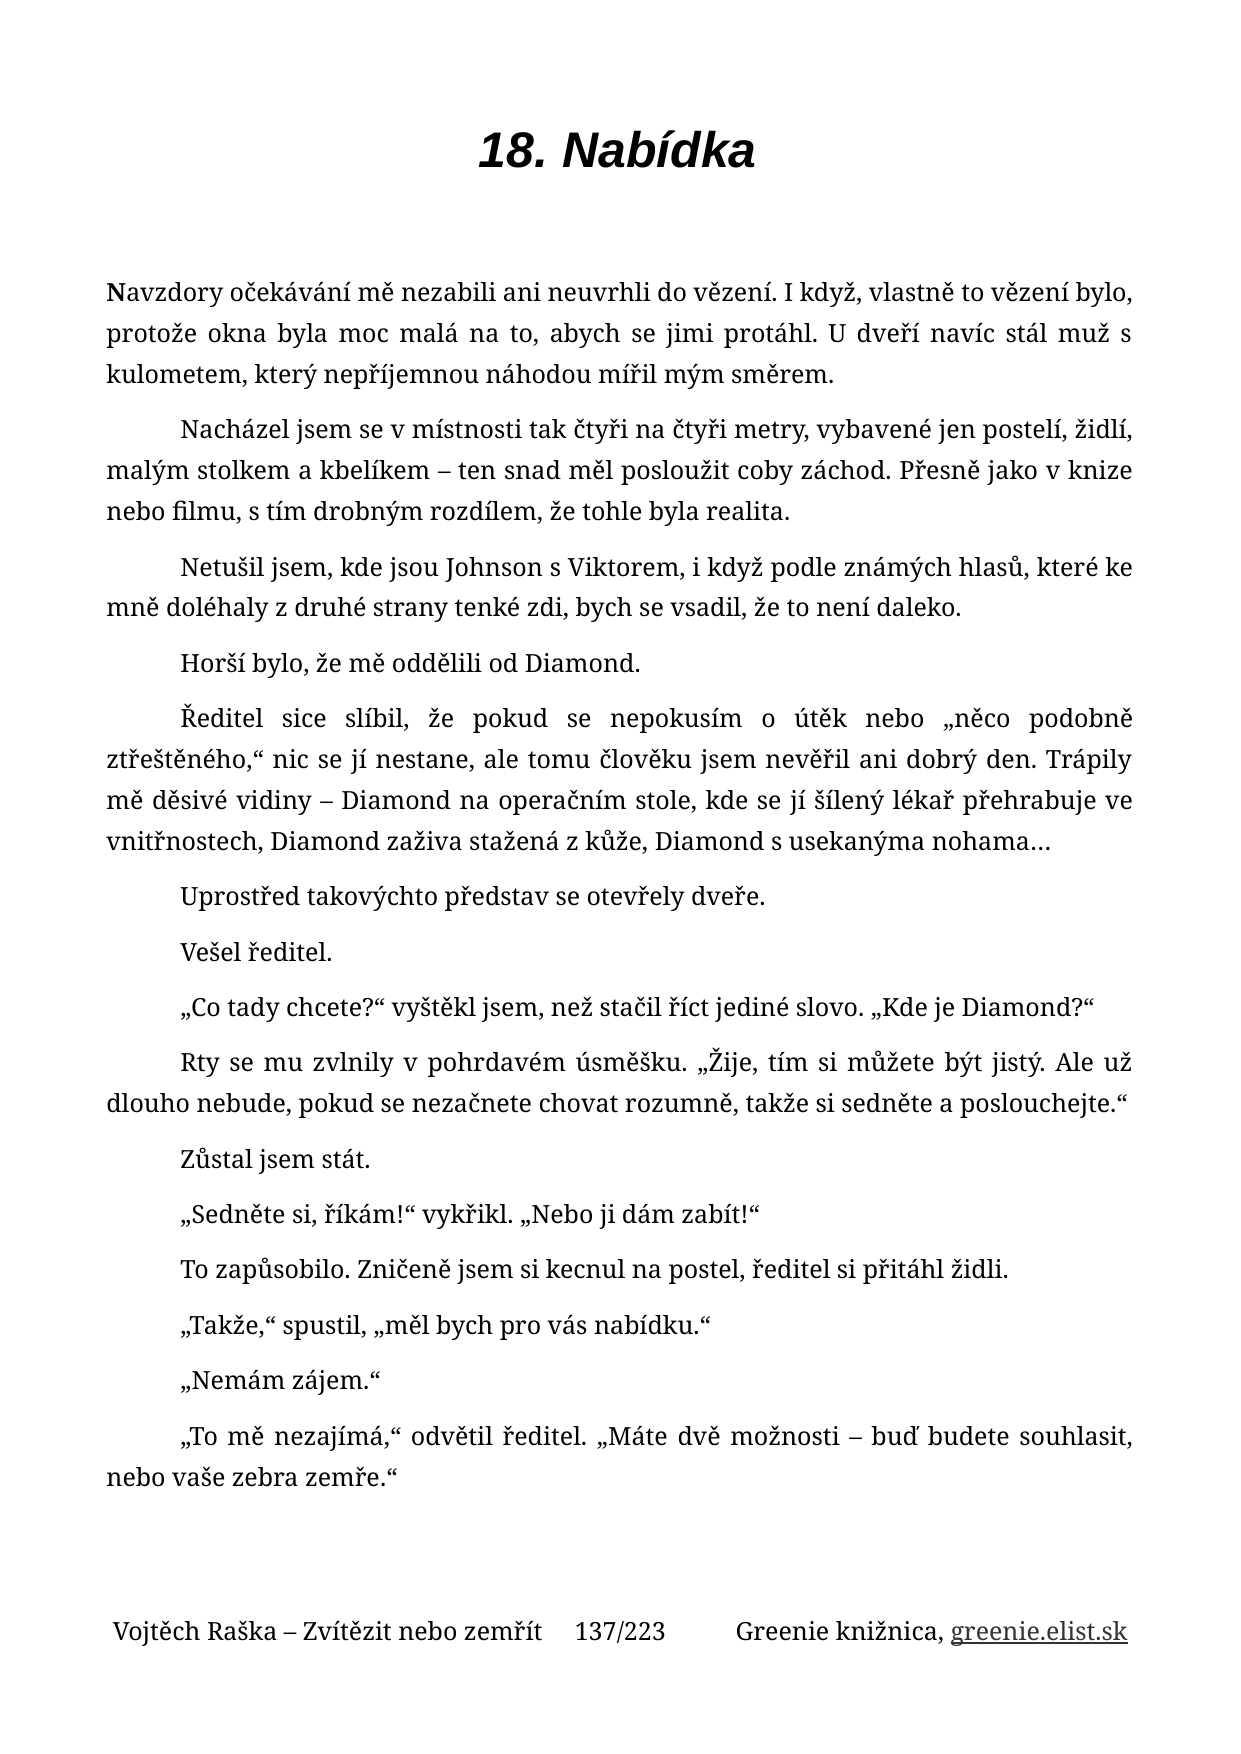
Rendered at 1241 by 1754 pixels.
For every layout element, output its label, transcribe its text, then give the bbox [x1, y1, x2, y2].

text „To mě nezajímá,“ odvětil ředitel. „Máte dvě možnosti – buď budete souhlasit, nebo vaše zebra zemře.“ [106, 1418, 1134, 1493]
text To zapůsobilo. Zničeně jsem si kecnul na postel, ředitel si přitáhl židli. [106, 1252, 1134, 1286]
text Rty se mu zvlnily v pohrdavém úsměšku. „Žije, tím si můžete být jistý. Ale už dlouho nebude, pokud se nezačnete chovat rozumně, takže si sedněte a poslouchejte.“ [106, 1045, 1134, 1120]
text „Takže,“ spustil, „měl bych pro vás nabídku.“ [106, 1307, 1134, 1342]
text Navzdory očekávání mě nezabili ani neuvrhli do vězení. I když, vlastně to vězení bylo, protože okna byla moc malá na to, abych se jimi protáhl. U dveří navíc stál muž s kulometem, který nepříjemnou náhodou mířil mým směrem. [106, 275, 1134, 391]
text Netušil jsem, kde jsou Johnson s Viktorem, i když podle známých hlasů, které ke mně doléhaly z druhé strany tenké zdi, bych se vsadil, že to není daleko. [106, 549, 1134, 624]
text Nacházel jsem se v místnosti tak čtyři na čtyři metry, vybavené jen postelí, židlí, malým stolkem a kbelíkem – ten snad měl posloužit coby záchod. Přesně jako v knize nebo filmu, s tím drobným rozdílem, že tohle byla realita. [106, 412, 1134, 528]
text „Co tady chcete?“ vyštěkl jsem, než stačil říct jediné slovo. „Kde je Diamond?“ [106, 989, 1134, 1024]
text Horší bylo, že mě oddělili od Diamond. [106, 645, 1134, 679]
text Zůstal jsem stát. [106, 1141, 1134, 1175]
subtitle 18. Nabídka [106, 121, 1134, 178]
text „Sedněte si, říkám!“ vykřikl. „Nebo ji dám zabít!“ [106, 1197, 1134, 1231]
text Uprostřed takovýchto představ se otevřely dveře. [106, 879, 1134, 913]
text „Nemám zájem.“ [106, 1363, 1134, 1397]
text Ředitel sice slíbil, že pokud se nepokusím o útěk nebo „něco podobně ztřeštěného,“ nic se jí nestane, ale tomu člověku jsem nevěřil ani dobrý den. Trápily mě děsivé vidiny – Diamond na operačním stole, kde se jí šílený lékař přehrabuje ve vnitřnostech, Diamond zaživa stažená z kůže, Diamond s usekanýma nohama… [106, 701, 1134, 857]
text Vešel ředitel. [106, 934, 1134, 968]
